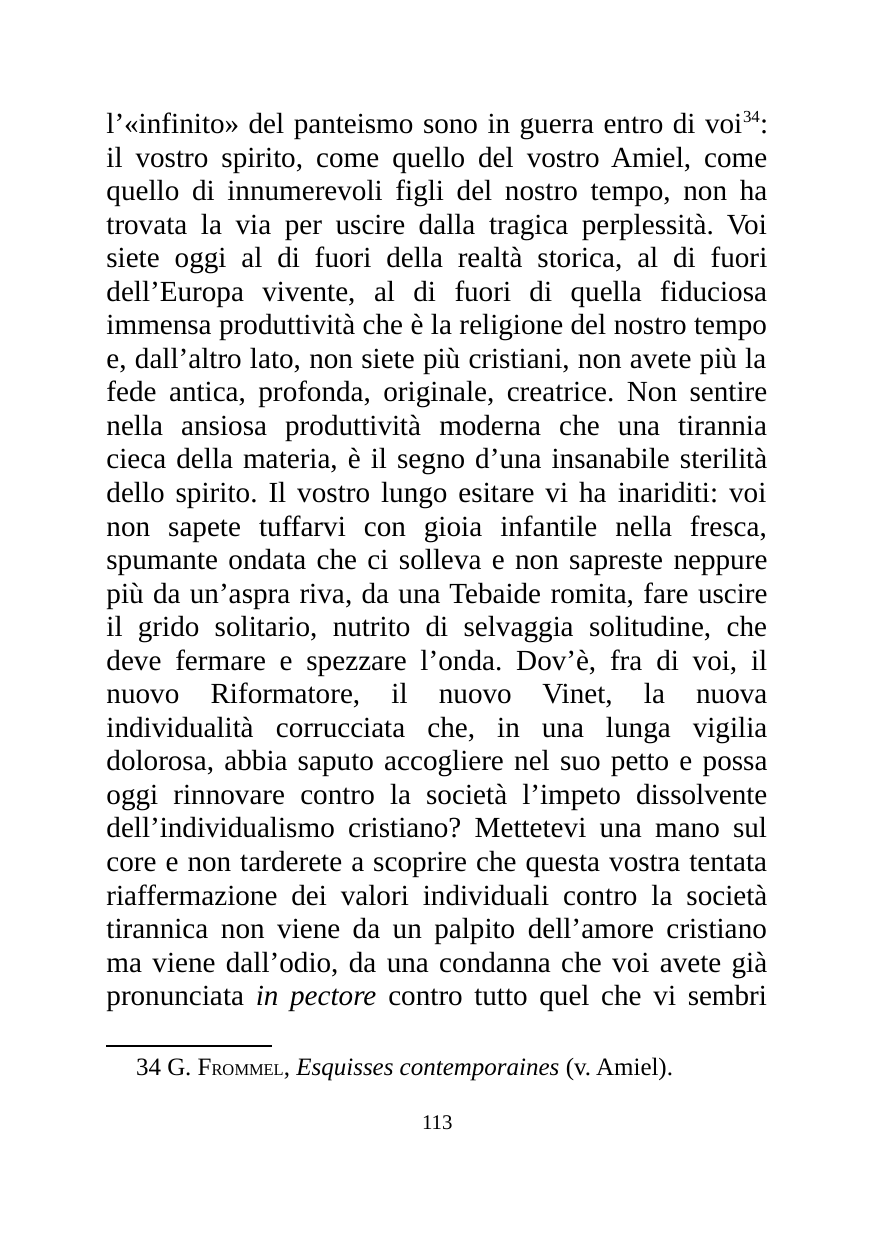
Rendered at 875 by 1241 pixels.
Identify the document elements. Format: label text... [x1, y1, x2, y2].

text G. Frommel, Esquisses contemporaines (v. Amiel). [106, 1052, 768, 1080]
text l’«infinito» del panteismo sono in guerra entro di voi: il vostro spirito, come quello del vostro Amiel, come quello di innumerevoli figli del nostro tempo, non ha trovata la via per uscire dalla tragica perplessità. Voi siete oggi al di fuori della realtà storica, al di fuori dell’Europa vivente, al di fuori di quella fiduciosa immensa produttività che è la religione del nostro tempo e, dall’altro lato, non siete più cristiani, non avete più la fede antica, profonda, originale, creatrice. Non sentire nella ansiosa produttività moderna che una tirannia cieca della materia, è il segno d’una insanabile sterilità dello spirito. Il vostro lungo esitare vi ha inariditi: voi non sapete tuffarvi con gioia infantile nella fresca, spumante ondata che ci solleva e non sapreste neppure più da un’aspra riva, da una Tebaide romita, fare uscire il grido solitario, nutrito di selvaggia solitudine, che deve fermare e spezzare l’onda. Dov’è, fra di voi, il nuovo Riformatore, il nuovo Vinet, la nuova individualità corrucciata che, in una lunga vigilia dolorosa, abbia saputo accogliere nel suo petto e possa oggi rinnovare contro la società l’impeto dissolvente dell’individualismo cristiano? Mettetevi una mano sul core e non tarderete a scoprire che questa vostra tentata riaffermazione dei valori individuali contro la società tirannica non viene da un palpito dell’amore cristiano ma viene dall’odio, da una condanna che voi avete già pronunciata in pectore contro tutto quel che vi sembri [106, 106, 768, 1012]
